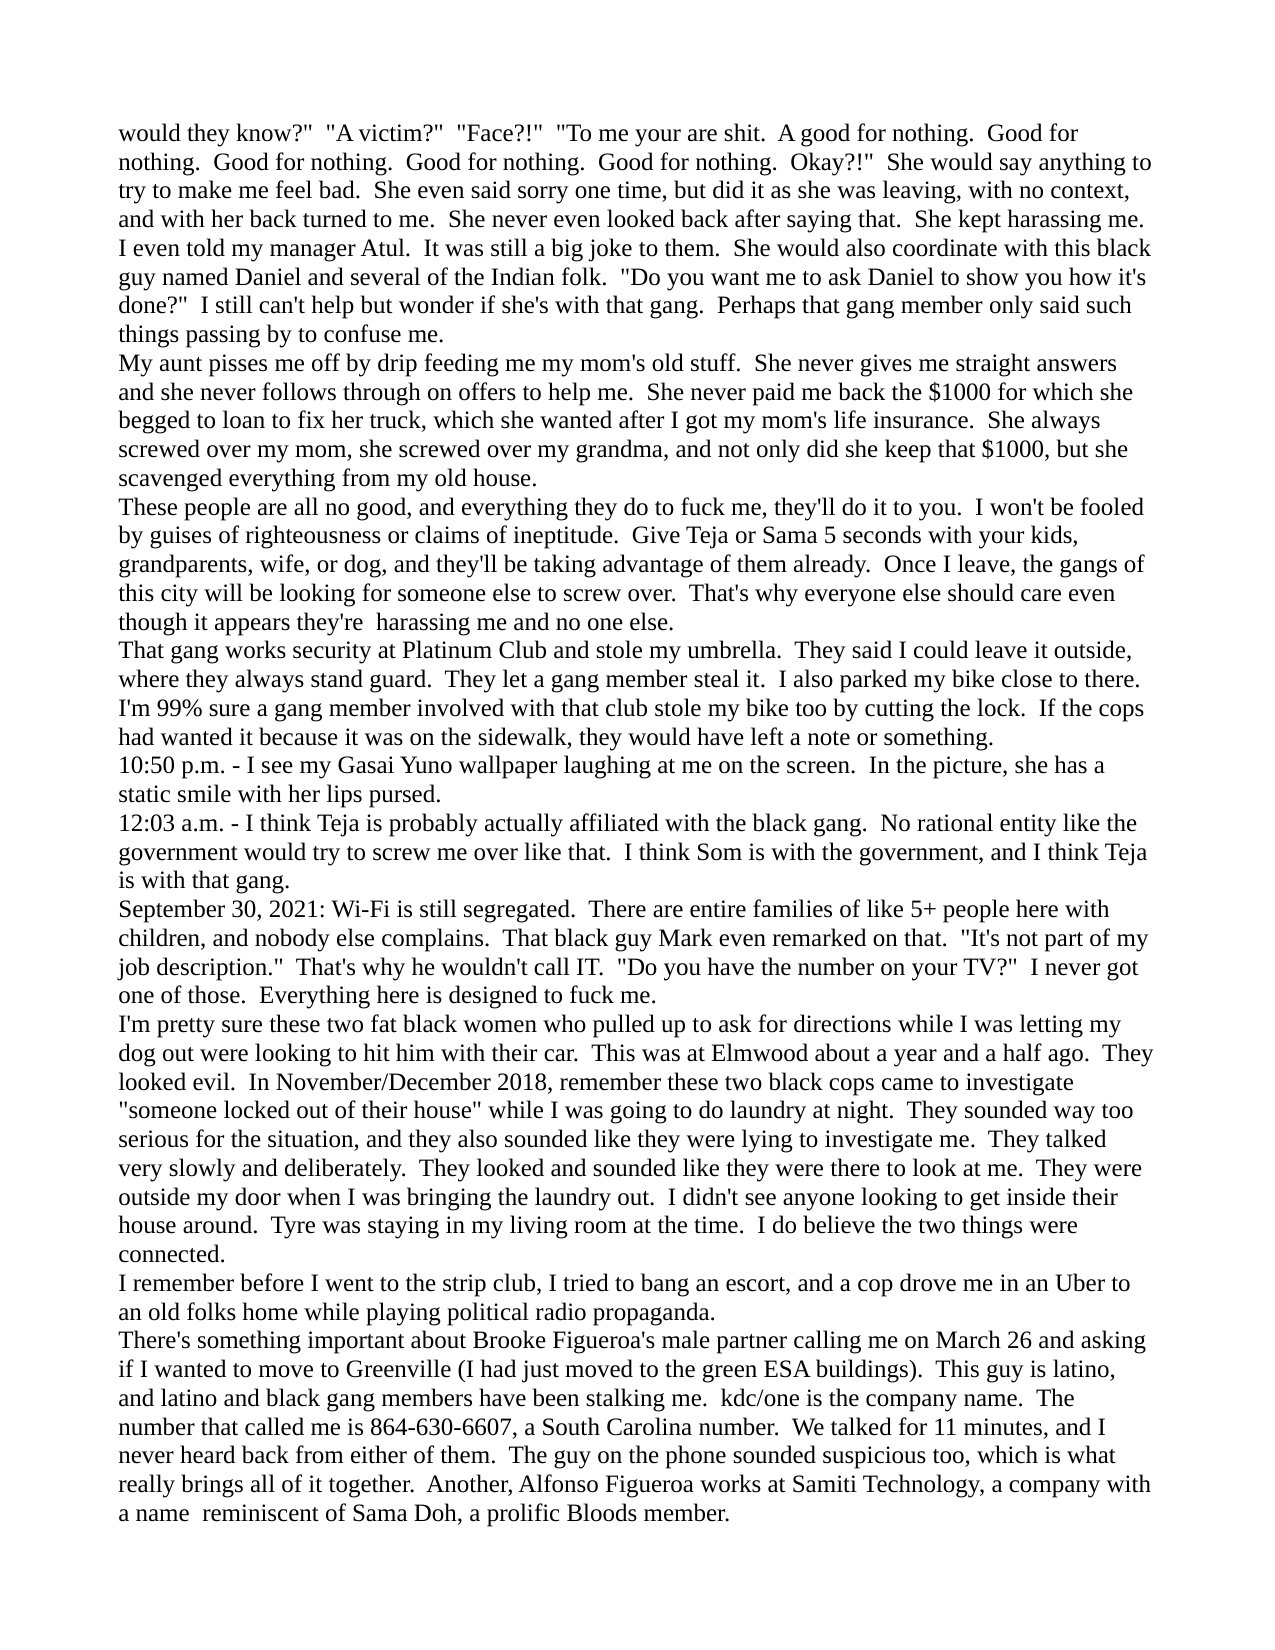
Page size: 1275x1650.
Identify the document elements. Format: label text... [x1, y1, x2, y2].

text I'm pretty sure these two fat black women who pulled up to ask for directions while I was letting my dog out were looking to hit him with their car. This was at Elmwood about a year and a half ago. They looked evil. In November/December 2018, remember these two black cops came to investigate "someone locked out of their house" while I was going to do laundry at night. They sounded way too serious for the situation, and they also sounded like they were lying to investigate me. They talked very slowly and deliberately. They looked and sounded like they were there to look at me. They were outside my door when I was bringing the laundry out. I didn't see anyone looking to get inside their house around. Tyre was staying in my living room at the time. I do believe the two things were connected. [118, 1009, 1157, 1268]
text My aunt pisses me off by drip feeding me my mom's old stuff. She never gives me straight answers and she never follows through on offers to help me. She never paid me back the $1000 for which she begged to loan to fix her truck, which she wanted after I got my mom's life insurance. She always screwed over my mom, she screwed over my grandma, and not only did she keep that $1000, but she scavenged everything from my old house. [118, 348, 1157, 492]
text There's something important about Brooke Figueroa's male partner calling me on March 26 and asking if I wanted to move to Greenville (I had just moved to the green ESA buildings). This guy is latino, and latino and black gang members have been stalking me. kdc/one is the company name. The number that called me is 864-630-6607, a South Carolina number. We talked for 11 minutes, and I never heard back from either of them. The guy on the phone sounded suspicious too, which is what really brings all of it together. Another, Alfonso Figueroa works at Samiti Technology, a company with a name reminiscent of Sama Doh, a prolific Bloods member. [118, 1326, 1157, 1527]
text These people are all no good, and everything they do to fuck me, they'll do it to you. I won't be fooled by guises of righteousness or claims of ineptitude. Give Teja or Sama 5 seconds with your kids, grandparents, wife, or dog, and they'll be taking advantage of them already. Once I leave, the gangs of this city will be looking for someone else to screw over. That's why everyone else should care even though it appears they're harassing me and no one else. [118, 492, 1157, 636]
text would they know?" "A victim?" "Face?!" "To me your are shit. A good for nothing. Good for nothing. Good for nothing. Good for nothing. Good for nothing. Okay?!" She would say anything to try to make me feel bad. She even said sorry one time, but did it as she was leaving, with no context, and with her back turned to me. She never even looked back after saying that. She kept harassing me. I even told my manager Atul. It was still a big joke to them. She would also coordinate with this black guy named Daniel and several of the Indian folk. "Do you want me to ask Daniel to show you how it's done?" I still can't help but wonder if she's with that gang. Perhaps that gang member only said such things passing by to confuse me. [118, 118, 1157, 348]
text 10:50 p.m. - I see my Gasai Yuno wallpaper laughing at me on the screen. In the picture, she has a static smile with her lips pursed. [118, 751, 1157, 808]
text 12:03 a.m. - I think Teja is probably actually affiliated with the black gang. No rational entity like the government would try to screw me over like that. I think Som is with the government, and I think Teja is with that gang. [118, 808, 1157, 894]
text I remember before I went to the strip club, I tried to bang an escort, and a cop drove me in an Uber to an old folks home while playing political radio propaganda. [118, 1268, 1157, 1326]
text September 30, 2021: Wi-Fi is still segregated. There are entire families of like 5+ people here with children, and nobody else complains. That black guy Mark even remarked on that. "It's not part of my job description." That's why he wouldn't call IT. "Do you have the number on your TV?" I never got one of those. Everything here is designed to fuck me. [118, 894, 1157, 1009]
text That gang works security at Platinum Club and stole my umbrella. They said I could leave it outside, where they always stand guard. They let a gang member steal it. I also parked my bike close to there. I'm 99% sure a gang member involved with that club stole my bike too by cutting the lock. If the cops had wanted it because it was on the sidewalk, they would have left a note or something. [118, 636, 1157, 751]
